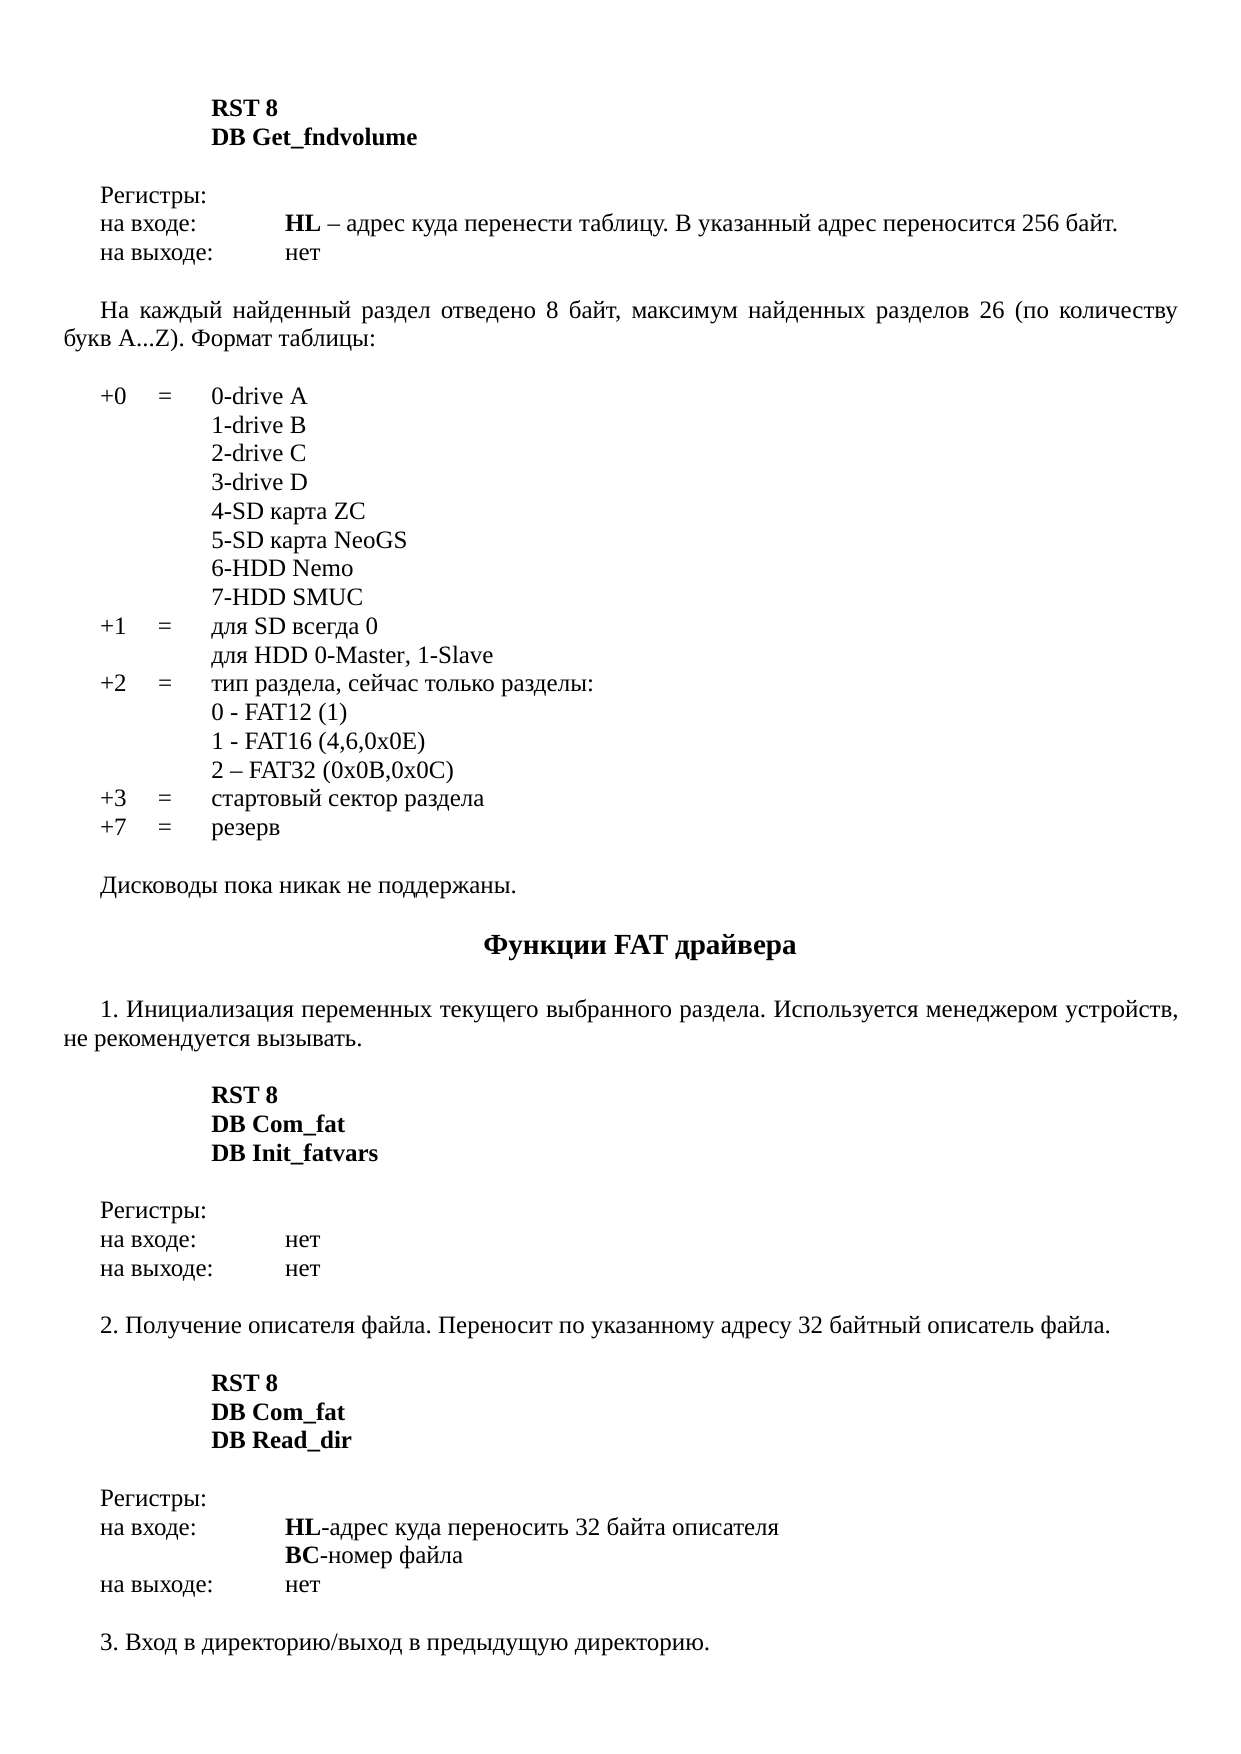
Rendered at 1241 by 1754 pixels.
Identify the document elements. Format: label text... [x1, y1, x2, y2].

text Регистры: [63, 1196, 1179, 1224]
text 4-SD карта ZC [63, 496, 1179, 525]
text 6-HDD Nemo [63, 553, 1179, 582]
text 3-drive D [63, 467, 1179, 496]
text Функции FAT драйвера [63, 927, 1179, 961]
text DB Com_fat [63, 1397, 1179, 1426]
text DB Com_fat [63, 1109, 1179, 1138]
text 5-SD карта NeoGS [63, 525, 1179, 553]
text BC-номер файла [63, 1541, 1179, 1569]
text на выходе: нет [63, 1253, 1179, 1282]
text Регистры: [63, 180, 1179, 208]
text +2 = тип раздела, сейчас только разделы: [63, 668, 1179, 697]
text Дисководы пока никак не поддержаны. [63, 870, 1179, 898]
text DB Read_dir [63, 1426, 1179, 1454]
text 0 - FAT12 (1) [63, 697, 1179, 726]
text 1. Инициализация переменных текущего выбранного раздела. Используется менеджером устройств, не рекомендуется вызывать. [63, 994, 1179, 1052]
text DB Init_fatvars [63, 1138, 1179, 1167]
text на выходе: нет [63, 1569, 1179, 1598]
text на входе: HL – адрес куда перенести таблицу. В указанный адрес переносится 256 байт. [63, 208, 1179, 237]
text на выходе: нет [63, 237, 1179, 266]
text +0 = 0-drive A [63, 381, 1179, 410]
text RST 8 [63, 1081, 1179, 1109]
text 2-drive C [63, 438, 1179, 467]
text RST 8 [63, 1368, 1179, 1397]
text 1 - FAT16 (4,6,0x0E) [63, 726, 1179, 755]
text RST 8 [63, 93, 1179, 122]
text +7 = резерв [63, 812, 1179, 841]
text DB Get_fndvolume [63, 122, 1179, 151]
text +1 = для SD всегда 0 [63, 611, 1179, 640]
text для HDD 0-Master, 1-Slave [63, 640, 1179, 668]
text 3. Вход в директорию/выход в предыдущую директорию. [63, 1627, 1179, 1656]
text на входе: нет [63, 1224, 1179, 1253]
text 7-HDD SMUC [63, 582, 1179, 611]
text На каждый найденный раздел отведено 8 байт, максимум найденных разделов 26 (по количеству букв A...Z). Формат таблицы: [63, 295, 1179, 352]
text Регистры: [63, 1483, 1179, 1512]
text +3 = стартовый сектор раздела [63, 783, 1179, 812]
text 2 – FAT32 (0x0B,0x0C) [63, 755, 1179, 783]
text 1-drive B [63, 410, 1179, 438]
text на входе: HL-адрес куда переносить 32 байта описателя [63, 1512, 1179, 1541]
text 2. Получение описателя файла. Переносит по указанному адресу 32 байтный описатель файла. [63, 1311, 1179, 1339]
